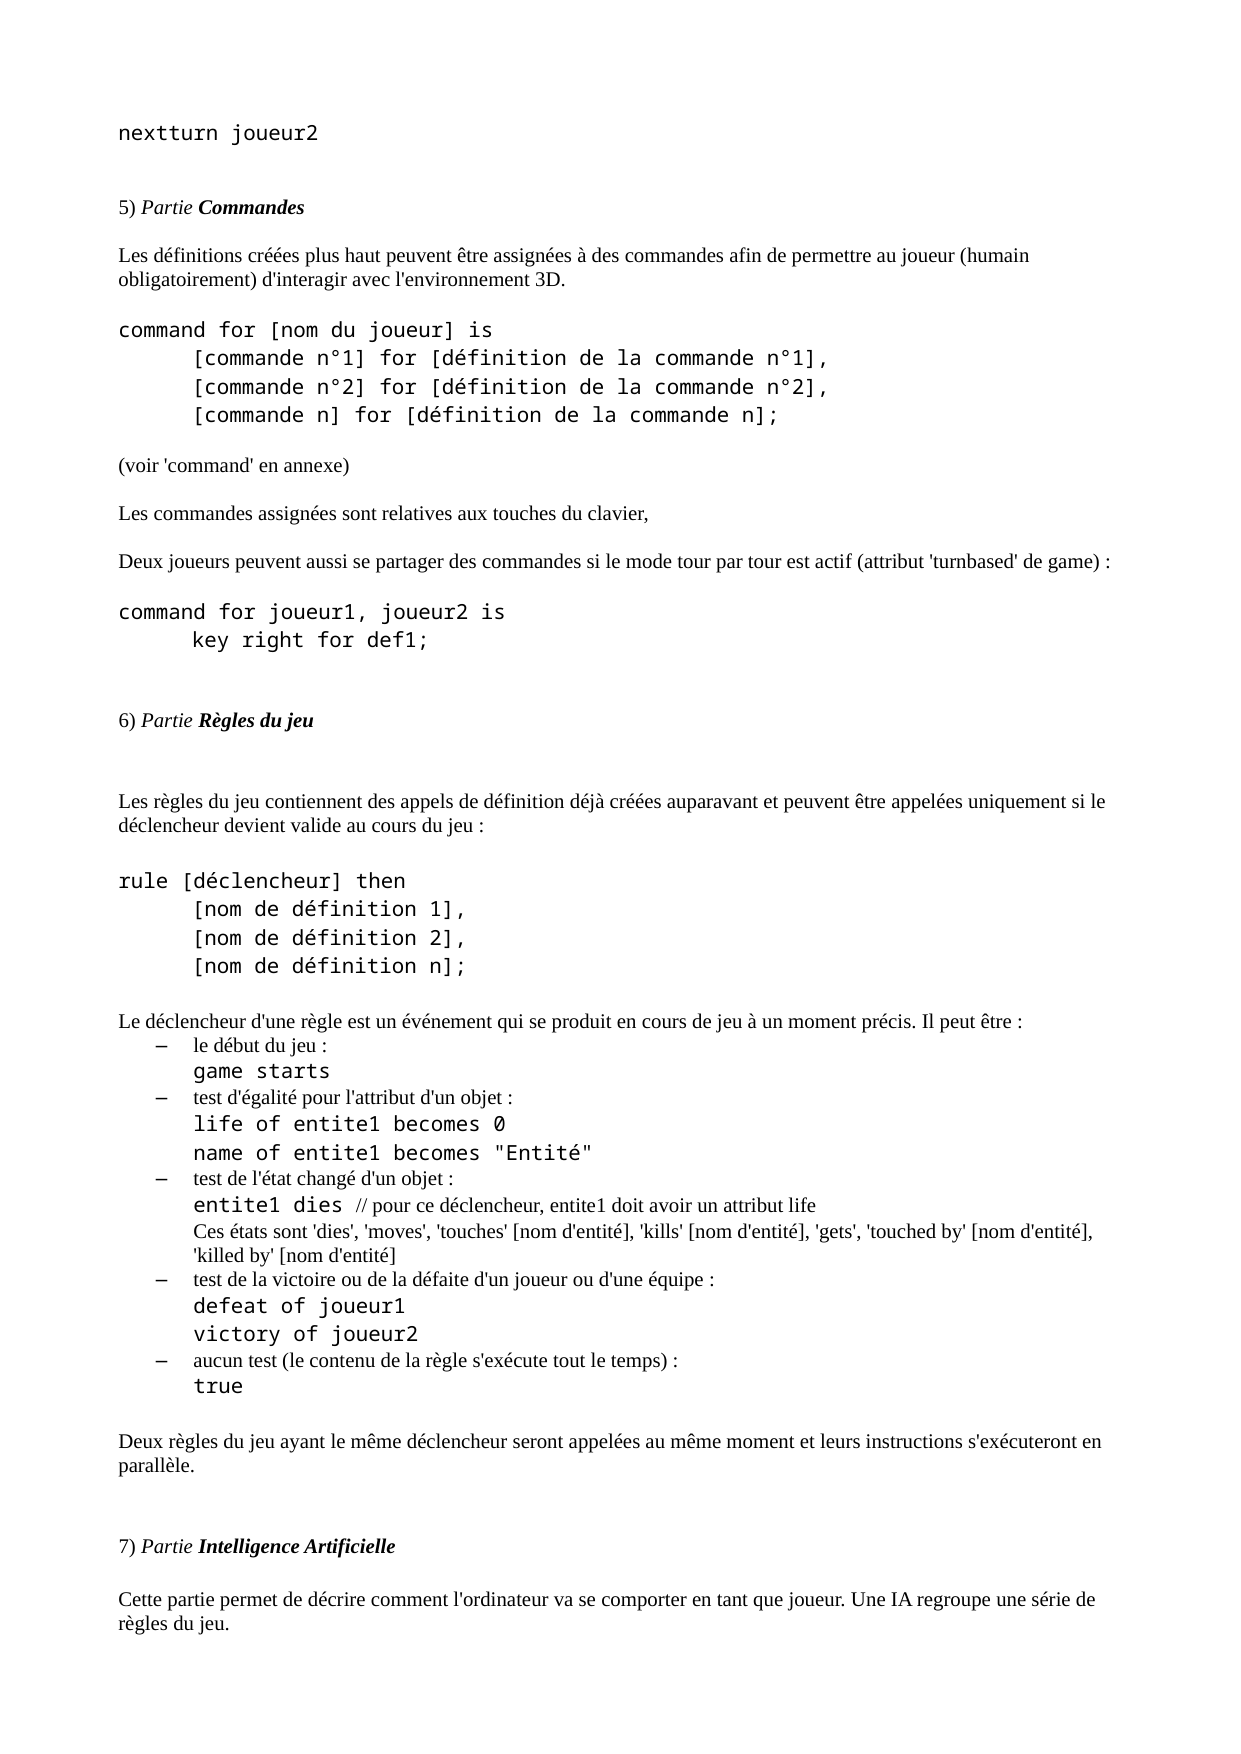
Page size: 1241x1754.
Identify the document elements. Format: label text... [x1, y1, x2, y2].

text (voir 'command' en annexe) [118, 453, 1122, 477]
list life of entite1 becomes 0 [156, 1109, 1122, 1138]
text command for joueur1, joueur2 is [118, 597, 1122, 626]
list 6) Partie Règles du jeu [89, 708, 1122, 732]
list test d'égalité pour l'attribut d'un objet : [156, 1085, 1122, 1109]
text [commande n°1] for [définition de la commande n°1], [118, 343, 1122, 372]
list Ces états sont 'dies', 'moves', 'touches' [nom d'entité], 'kills' [nom d'entité], 'gets', 'touched by' [nom d'entité], 'killed by' [nom d'entité] [156, 1218, 1122, 1267]
list 5) Partie Commandes [89, 195, 1122, 219]
text Deux règles du jeu ayant le même déclencheur seront appelées au même moment et leurs instructions s'exécuteront en parallèle. [118, 1429, 1122, 1477]
list victory of joueur2 [156, 1319, 1122, 1348]
list test de l'état changé d'un objet : [156, 1166, 1122, 1190]
text [nom de définition 2], [118, 923, 1122, 951]
text Le déclencheur d'une règle est un événement qui se produit en cours de jeu à un moment précis. Il peut être : [118, 1008, 1122, 1033]
list entite1 dies // pour ce déclencheur, entite1 doit avoir un attribut life [156, 1190, 1122, 1218]
list 7) Partie Intelligence Artificielle [89, 1534, 1122, 1558]
text Les commandes assignées sont relatives aux touches du clavier, [118, 501, 1122, 525]
list le début du jeu : [156, 1033, 1122, 1057]
text nextturn joueur2 [118, 118, 1122, 147]
text Les règles du jeu contiennent des appels de définition déjà créées auparavant et peuvent être appelées uniquement si le déclencheur devient valide au cours du jeu : [118, 789, 1122, 837]
list true [156, 1372, 1122, 1400]
text rule [déclencheur] then [118, 866, 1122, 894]
list defeat of joueur1 [156, 1291, 1122, 1319]
list game starts [156, 1057, 1122, 1085]
list test de la victoire ou de la défaite d'un joueur ou d'une équipe : [156, 1267, 1122, 1291]
text [commande n] for [définition de la commande n]; [118, 400, 1122, 429]
text [commande n°2] for [définition de la commande n°2], [118, 372, 1122, 400]
text [nom de définition n]; [118, 951, 1122, 980]
list aucun test (le contenu de la règle s'exécute tout le temps) : [156, 1348, 1122, 1372]
text Deux joueurs peuvent aussi se partager des commandes si le mode tour par tour est actif (attribut 'turnbased' de game) : [118, 549, 1122, 573]
list name of entite1 becomes "Entité" [156, 1138, 1122, 1166]
text command for [nom du joueur] is [118, 315, 1122, 343]
text [nom de définition 1], [118, 894, 1122, 923]
text key right for def1; [118, 626, 1122, 654]
text Les définitions créées plus haut peuvent être assignées à des commandes afin de permettre au joueur (humain obligatoirement) d'interagir avec l'environnement 3D. [118, 243, 1122, 291]
text Cette partie permet de décrire comment l'ordinateur va se comporter en tant que joueur. Une IA regroupe une série de règles du jeu. [118, 1587, 1122, 1635]
